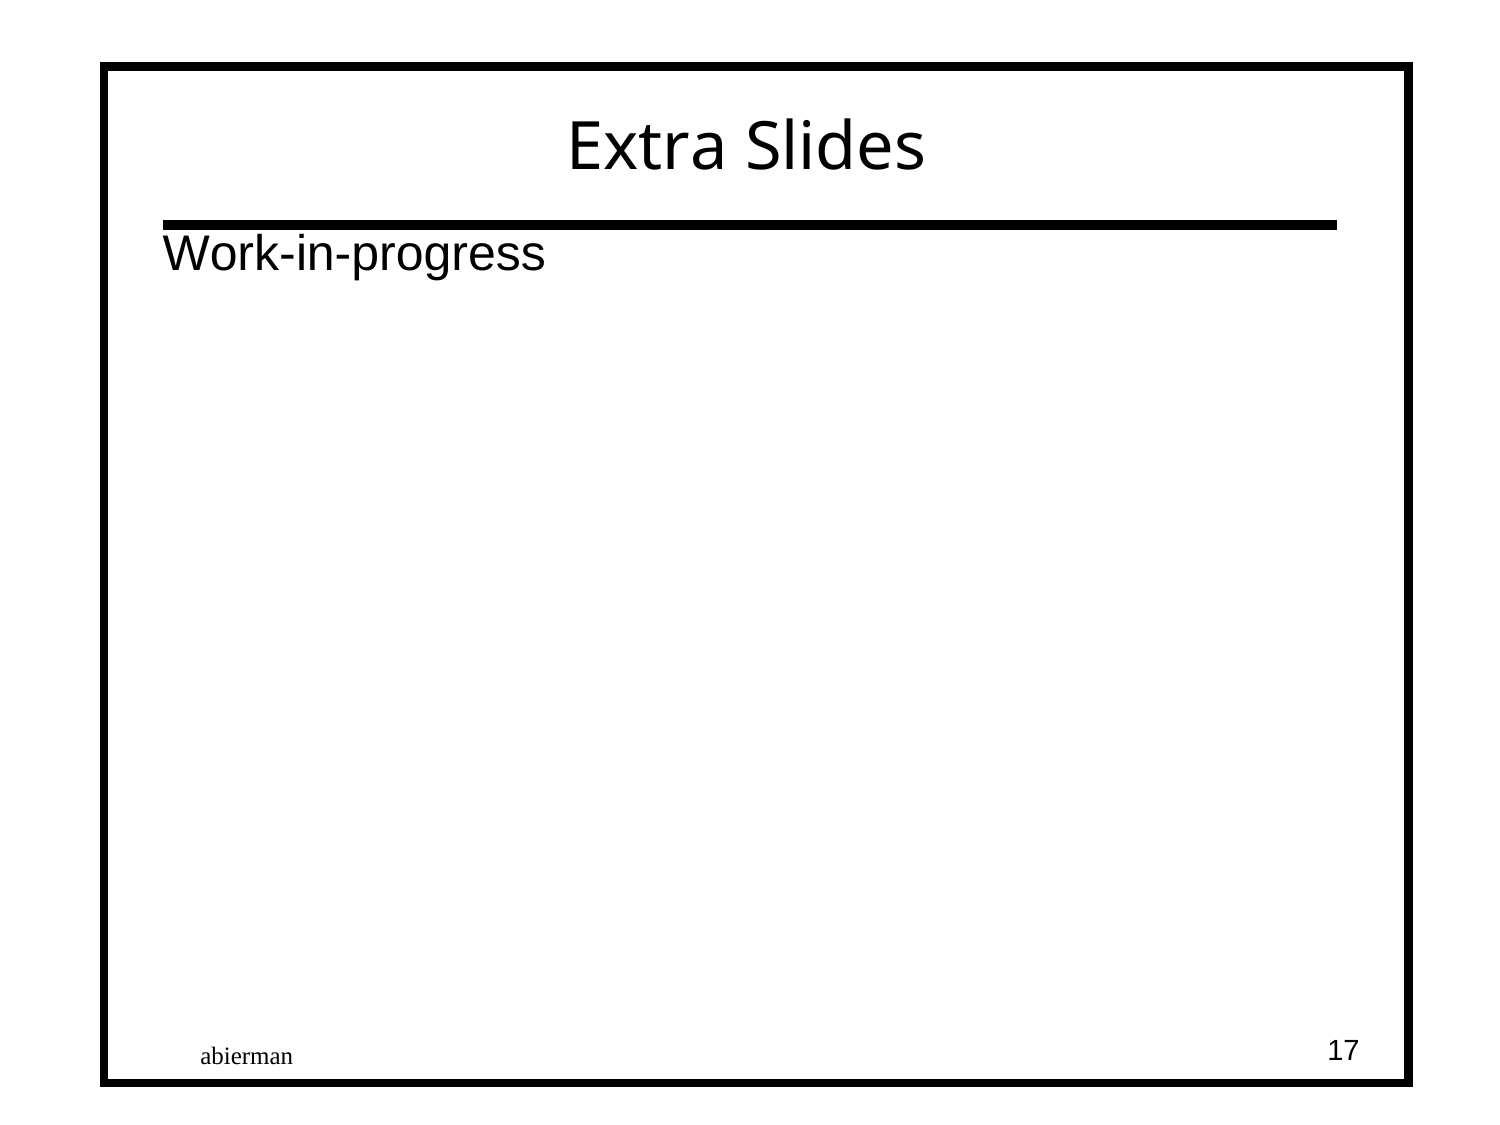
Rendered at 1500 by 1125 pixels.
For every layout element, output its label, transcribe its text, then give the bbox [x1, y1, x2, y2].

title Extra Slides [162, 82, 1332, 206]
list Work-in-progress [162, 224, 1338, 986]
